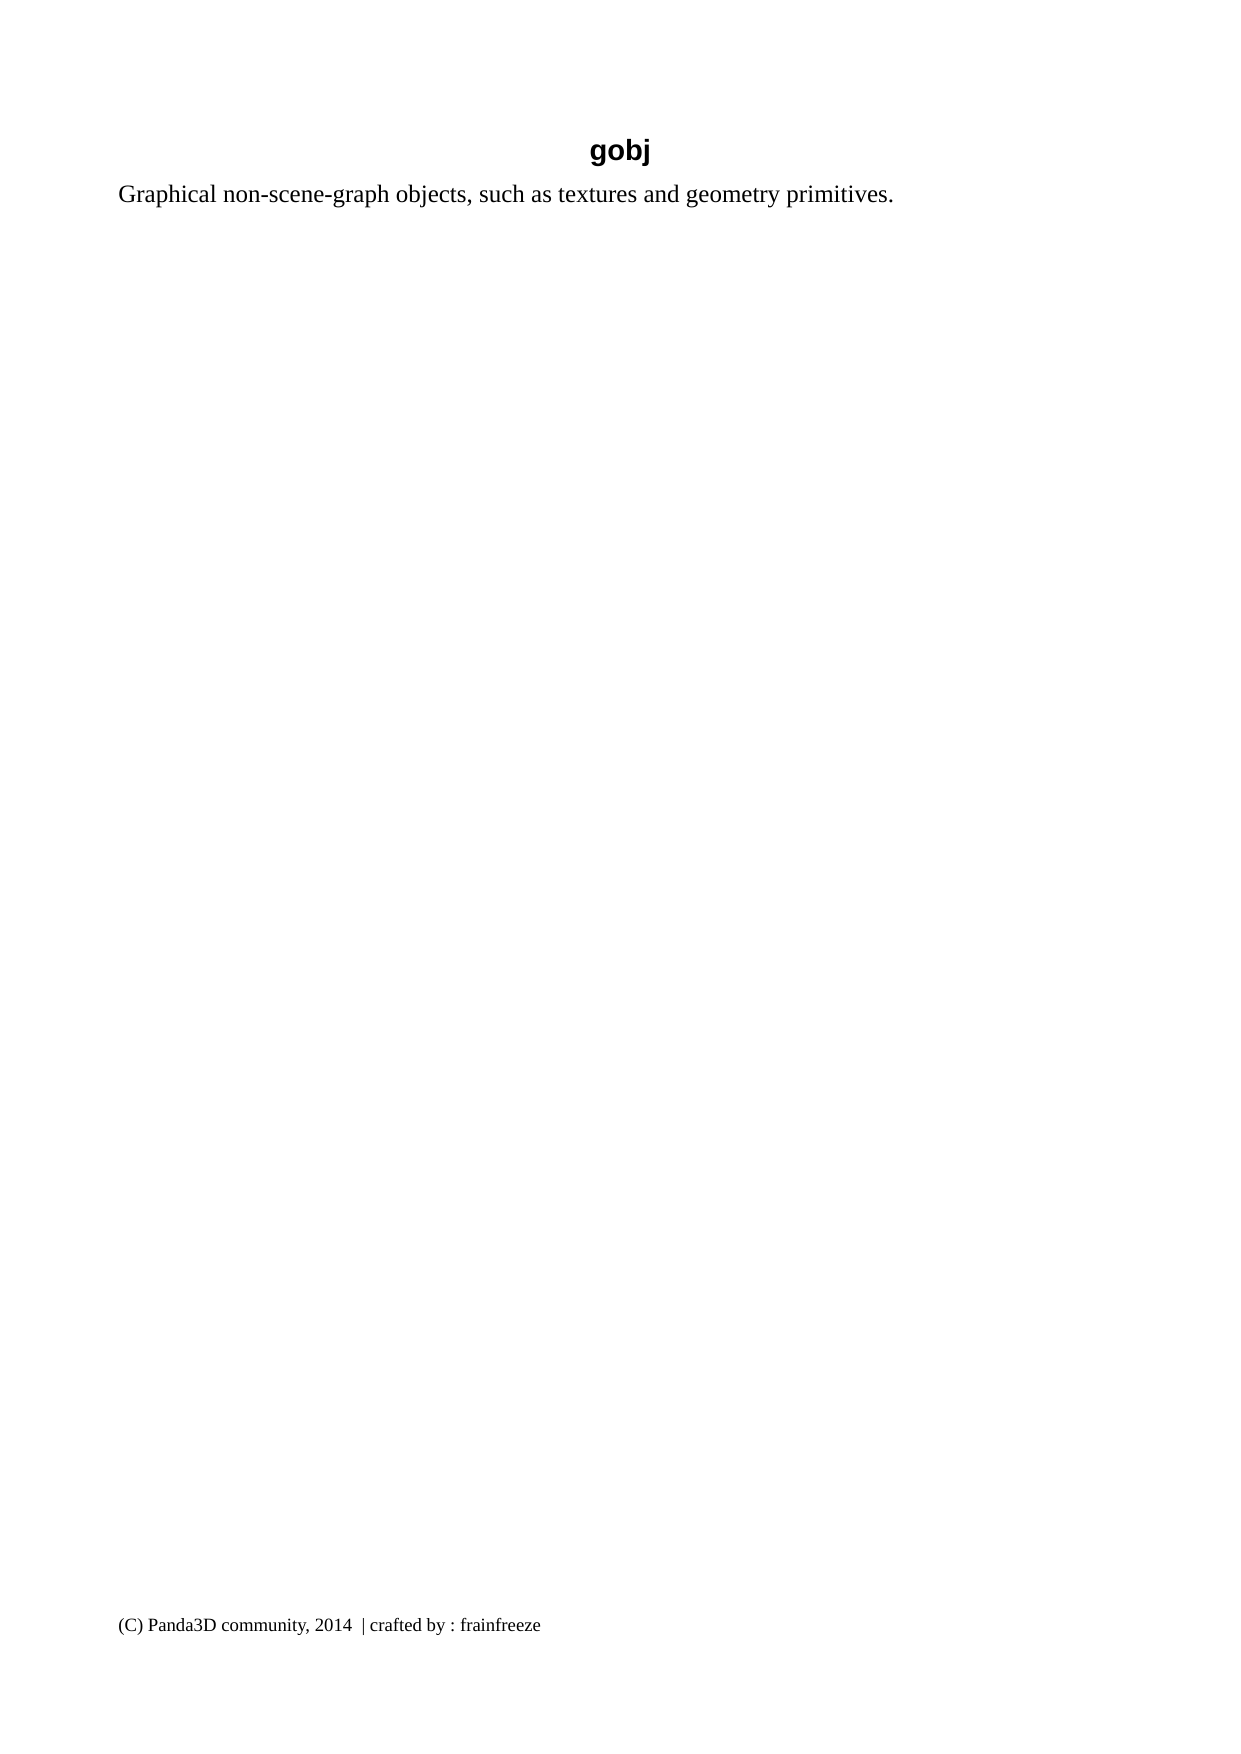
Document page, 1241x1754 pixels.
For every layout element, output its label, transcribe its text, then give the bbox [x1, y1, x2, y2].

subtitle gobj [118, 133, 1122, 166]
text Graphical non-scene-graph objects, such as textures and geometry primitives. [118, 179, 1122, 207]
